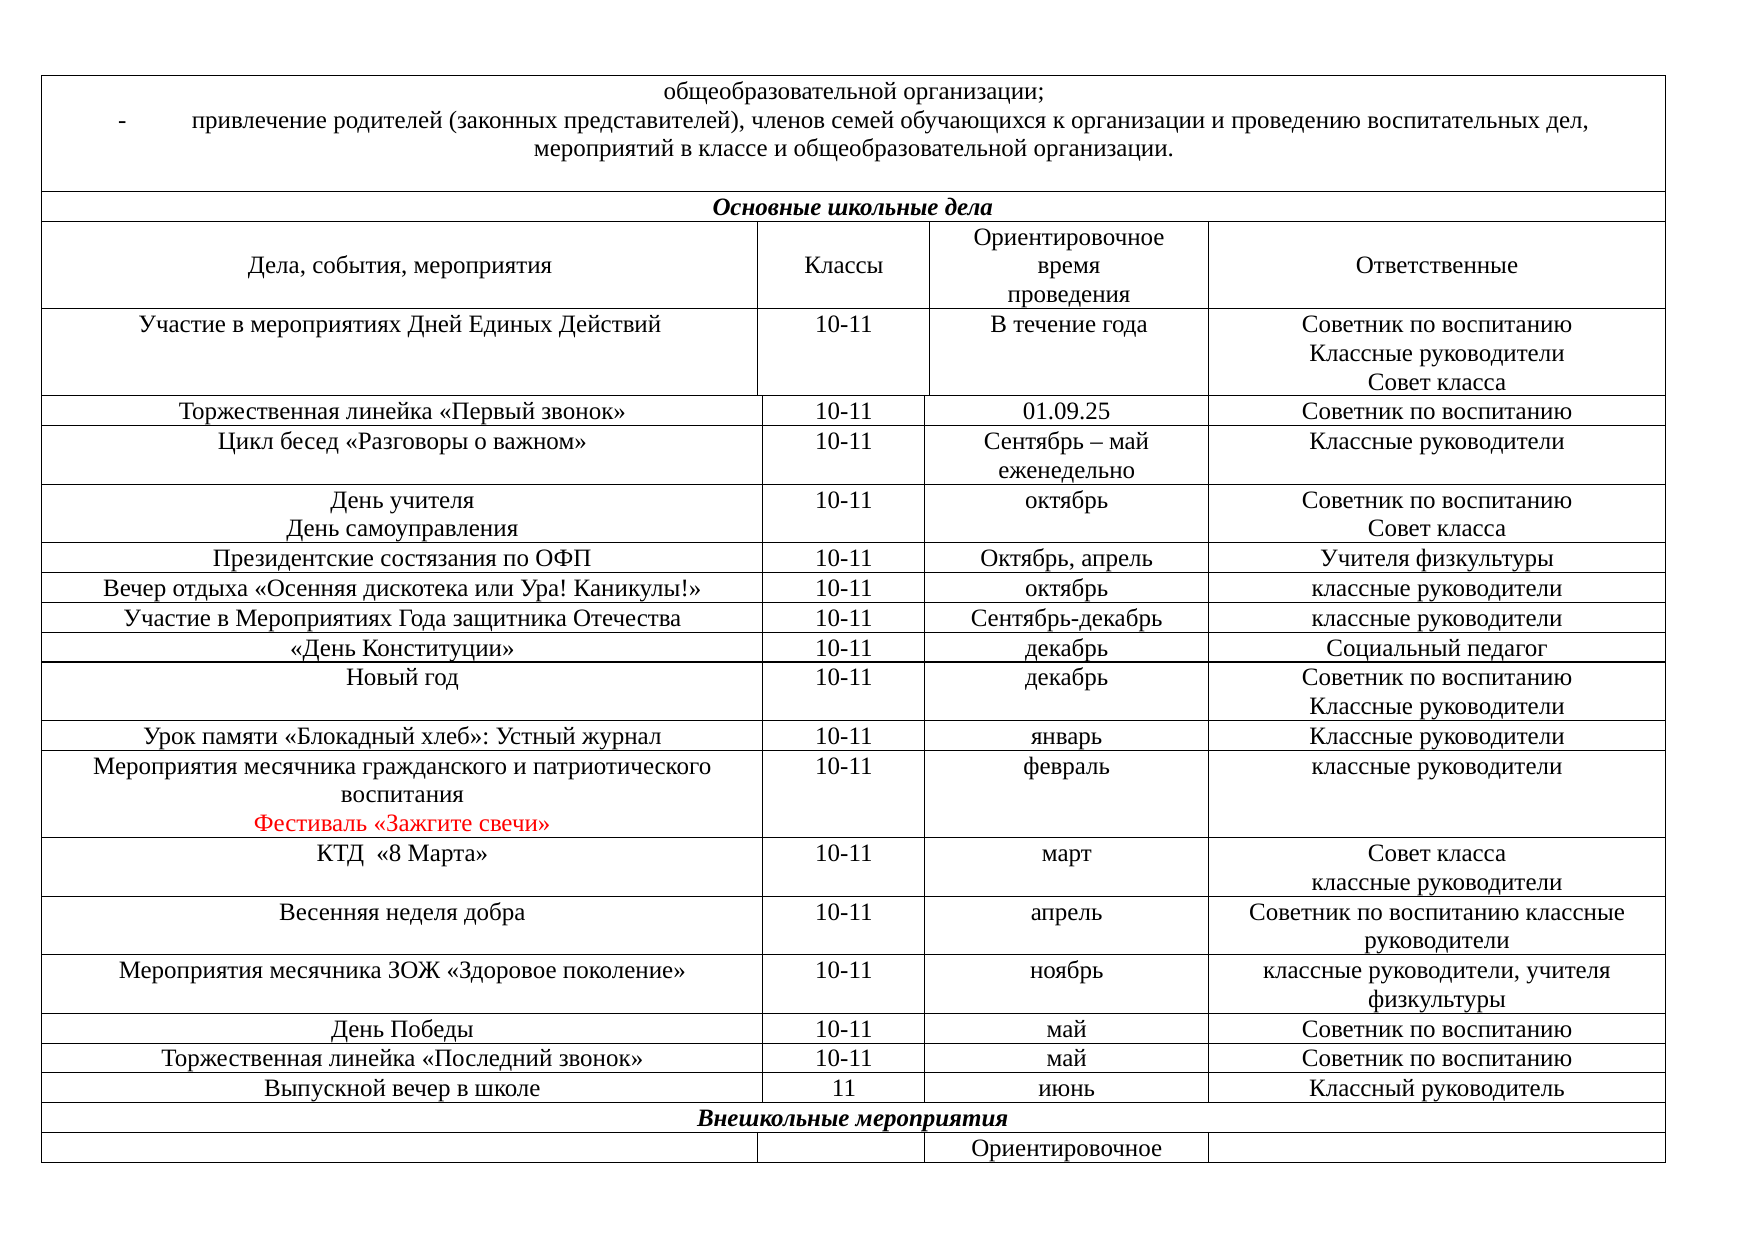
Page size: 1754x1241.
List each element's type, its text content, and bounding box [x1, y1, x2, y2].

table_cell 10-11 [763, 426, 924, 484]
table_cell Основные школьные дела [42, 192, 1665, 221]
table_cell 10-11 [763, 1044, 924, 1072]
table_cell Советник по воспитанию Классные руководители [1209, 663, 1665, 720]
table_cell [1678, 1043, 1754, 1072]
table_cell [1666, 308, 1672, 395]
table_cell Советник по воспитанию классные руководители [1209, 897, 1665, 954]
table_cell [1666, 542, 1672, 572]
table_cell 10-11 [763, 485, 924, 542]
table_cell [1678, 632, 1754, 661]
table_cell классные руководители [1209, 751, 1665, 837]
table_cell [1666, 75, 1672, 191]
table_cell классные руководители [1209, 603, 1665, 632]
table_cell [1672, 632, 1678, 661]
table_cell [1672, 542, 1678, 572]
table_cell [1666, 191, 1672, 221]
table_cell январь [925, 721, 1208, 750]
table_cell Цикл бесед «Разговоры о важном» [42, 426, 762, 484]
table_cell [758, 1133, 924, 1162]
table_cell апрель [925, 897, 1208, 954]
table_cell Классные руководители [1209, 721, 1665, 750]
table_cell 01.09.25 [925, 396, 1208, 425]
table_cell КТД «8 Марта» [42, 838, 762, 896]
table_cell [1672, 75, 1678, 191]
table_cell классные руководители, учителя физкультуры [1209, 955, 1665, 1013]
table_cell Участие в Мероприятиях Года защитника Отечества [42, 603, 762, 632]
table_cell [1666, 837, 1672, 896]
table_cell [1678, 1072, 1754, 1102]
table_cell [1678, 750, 1754, 837]
table_cell [1666, 1072, 1672, 1102]
table_cell [1672, 1072, 1678, 1102]
table_cell Социальный педагог [1209, 633, 1665, 661]
table_cell [1666, 750, 1672, 837]
table_cell 10-11 [763, 897, 924, 954]
table_cell Сентябрь-декабрь [925, 603, 1208, 632]
table_cell [1666, 1132, 1678, 1162]
table_cell Новый год [42, 663, 762, 720]
table_cell 10-11 [763, 663, 924, 720]
table_cell 10-11 [763, 633, 924, 661]
table_cell 10-11 [763, 543, 924, 572]
table_cell [1678, 572, 1754, 602]
table_cell 10-11 [763, 396, 924, 425]
table_cell Классы [758, 222, 929, 308]
table_cell Урок памяти «Блокадный хлеб»: Устный журнал [42, 721, 762, 750]
table_cell [1672, 191, 1678, 221]
table_cell [1672, 750, 1678, 837]
table_cell [1666, 425, 1672, 484]
table_cell [1672, 896, 1678, 954]
table_cell Ответственные [1209, 222, 1665, 308]
table_cell [1672, 661, 1678, 720]
table_cell ноябрь [925, 955, 1208, 1013]
table_cell Ориентировочное время проведения [930, 222, 1208, 308]
table_cell [1666, 1102, 1678, 1132]
table_cell октябрь [925, 485, 1208, 542]
table_cell июнь [925, 1073, 1208, 1102]
table_cell [1678, 425, 1754, 484]
table_cell [1678, 75, 1754, 191]
table_cell Вечер отдыха «Осенняя дискотека или Ура! Каникулы!» [42, 573, 762, 602]
table_cell Советник по воспитанию Совет класса [1209, 485, 1665, 542]
table_cell Мероприятия месячника гражданского и патриотического воспитания Фестиваль «Зажгите свечи» [42, 751, 762, 837]
table_cell [1672, 395, 1678, 425]
table_cell 10-11 [763, 603, 924, 632]
table_cell Советник по воспитанию [1209, 1014, 1665, 1042]
table_cell 10-11 [763, 751, 924, 837]
table_cell Советник по воспитанию [1209, 396, 1665, 425]
table_cell [1678, 720, 1754, 750]
table_cell 11 [763, 1073, 924, 1102]
table_cell [1678, 1102, 1754, 1132]
table_cell 10-11 [763, 573, 924, 602]
table_cell В течение года [930, 309, 1208, 395]
table_cell [42, 1133, 757, 1162]
table_cell 10-11 [763, 721, 924, 750]
table_cell [1666, 221, 1672, 308]
table_cell Дела, события, мероприятия [42, 222, 757, 308]
table_cell [1672, 954, 1678, 1013]
table_cell общеобразовательной организации; - привлечение родителей (законных представителей), членов семей обучающихся к организации и проведению воспитательных дел, мероприятий в классе и общеобразовательной организации. [42, 76, 1665, 191]
table_cell Учителя физкультуры [1209, 543, 1665, 572]
table_cell [1672, 308, 1678, 395]
table_cell Внешкольные мероприятия [42, 1103, 1665, 1132]
table_cell май [925, 1014, 1208, 1042]
table_cell [1666, 395, 1672, 425]
table_cell Торжественная линейка «Последний звонок» [42, 1044, 762, 1072]
table_cell [1666, 661, 1672, 720]
table_cell [1672, 1043, 1678, 1072]
table_cell [1678, 896, 1754, 954]
table_cell [1672, 720, 1678, 750]
table_cell Ориентировочное [925, 1133, 1208, 1162]
table_cell май [925, 1044, 1208, 1072]
table_cell [1666, 720, 1672, 750]
table_cell Совет класса классные руководители [1209, 838, 1665, 896]
table_cell [1678, 542, 1754, 572]
table_cell [1678, 954, 1754, 1013]
table_cell [1678, 395, 1754, 425]
table_cell [1666, 484, 1672, 542]
table_cell [1678, 221, 1754, 308]
table_cell февраль [925, 751, 1208, 837]
table_cell октябрь [925, 573, 1208, 602]
table_cell [1678, 837, 1754, 896]
table_cell [1672, 837, 1678, 896]
table_cell Мероприятия месячника ЗОЖ «Здоровое поколение» [42, 955, 762, 1013]
table_cell Октябрь, апрель [925, 543, 1208, 572]
table_cell [1666, 954, 1672, 1013]
table_cell [1678, 308, 1754, 395]
table_cell [1678, 191, 1754, 221]
table_cell [1678, 484, 1754, 542]
table_cell [1666, 896, 1672, 954]
table_cell [1672, 1013, 1678, 1042]
table_cell 10-11 [763, 838, 924, 896]
table_cell декабрь [925, 663, 1208, 720]
table_cell [1666, 572, 1672, 602]
table_cell Советник по воспитанию [1209, 1044, 1665, 1072]
table_cell Весенняя неделя добра [42, 897, 762, 954]
table_cell Советник по воспитанию Классные руководители Совет класса [1209, 309, 1665, 395]
table_cell декабрь [925, 633, 1208, 661]
table_cell 10-11 [763, 955, 924, 1013]
table_cell [1672, 425, 1678, 484]
table_cell [1678, 661, 1754, 720]
table_cell [1209, 1133, 1665, 1162]
table_cell [1672, 484, 1678, 542]
table_cell [1672, 221, 1678, 308]
table_cell Классные руководители [1209, 426, 1665, 484]
table_cell Сентябрь – май еженедельно [925, 426, 1208, 484]
table_cell 10-11 [758, 309, 929, 395]
table_cell март [925, 838, 1208, 896]
table_cell Классный руководитель [1209, 1073, 1665, 1102]
table_cell [1678, 602, 1754, 632]
table_cell 10-11 [763, 1014, 924, 1042]
table_cell День учителя День самоуправления [42, 485, 762, 542]
table_cell [1666, 1043, 1672, 1072]
table_cell Выпускной вечер в школе [42, 1073, 762, 1102]
table_cell День Победы [42, 1014, 762, 1042]
table_cell [1672, 602, 1678, 632]
table_cell Президентские состязания по ОФП [42, 543, 762, 572]
table_cell [1666, 602, 1672, 632]
table_cell Участие в мероприятиях Дней Единых Действий [42, 309, 757, 395]
table_cell «День Конституции» [42, 633, 762, 661]
table_cell [1672, 572, 1678, 602]
table_cell [1666, 1013, 1672, 1042]
table_cell [1678, 1132, 1754, 1162]
table_cell [1666, 632, 1672, 661]
table_cell классные руководители [1209, 573, 1665, 602]
table_cell Торжественная линейка «Первый звонок» [42, 396, 762, 425]
table_cell [1678, 1013, 1754, 1042]
